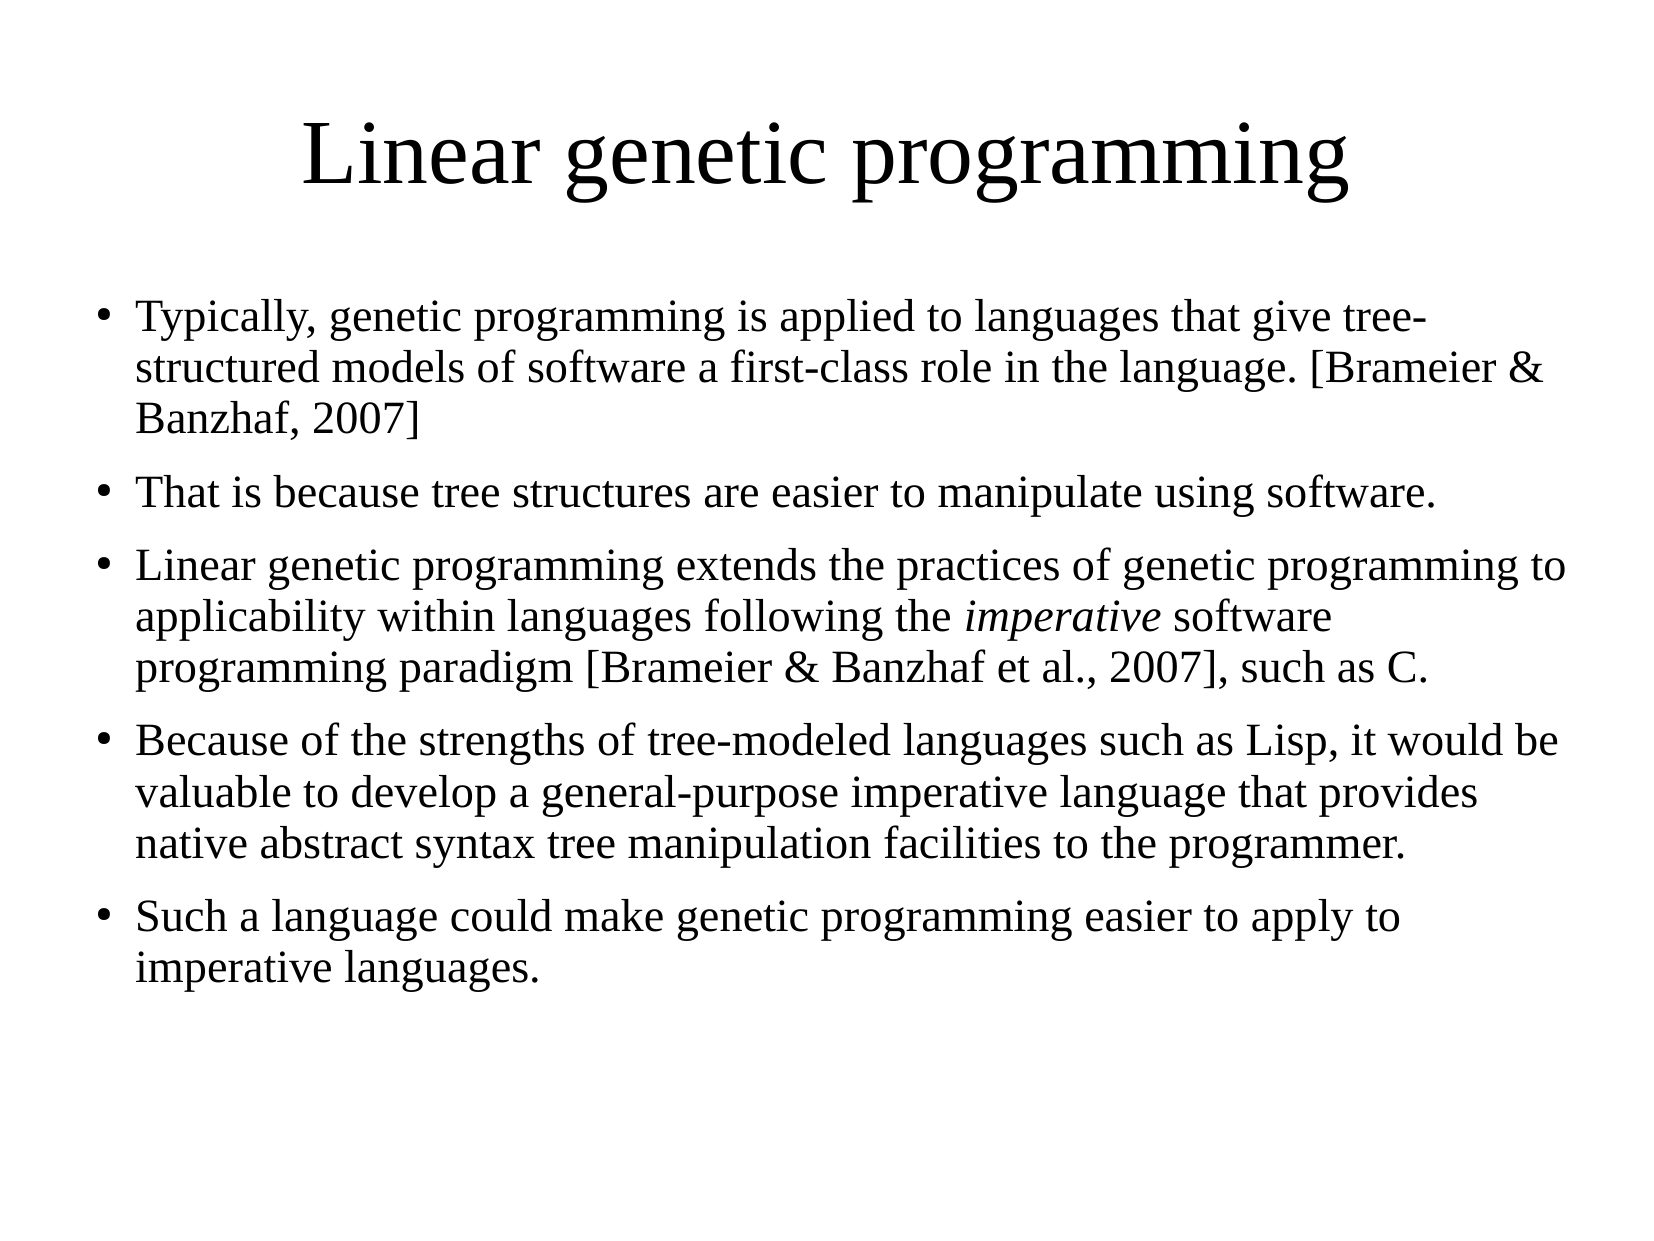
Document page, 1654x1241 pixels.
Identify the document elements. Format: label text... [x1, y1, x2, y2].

list Typically, genetic programming is applied to languages that give tree-structured models of software a first-class role in the language. [Brameier & Banzhaf, 2007] That is because tree structures are easier to manipulate using software. Linear genetic programming extends the practices of genetic programming to applicability within languages following the imperative software programming paradigm [Brameier & Banzhaf et al., 2007], such as C. Because of the strengths of tree-modeled languages such as Lisp, it would be valuable to develop a general-purpose imperative language that provides native abstract syntax tree manipulation facilities to the programmer. Such a language could make genetic programming easier to apply to imperative languages. [82, 290, 1571, 1010]
title Linear genetic programming [82, 49, 1571, 257]
